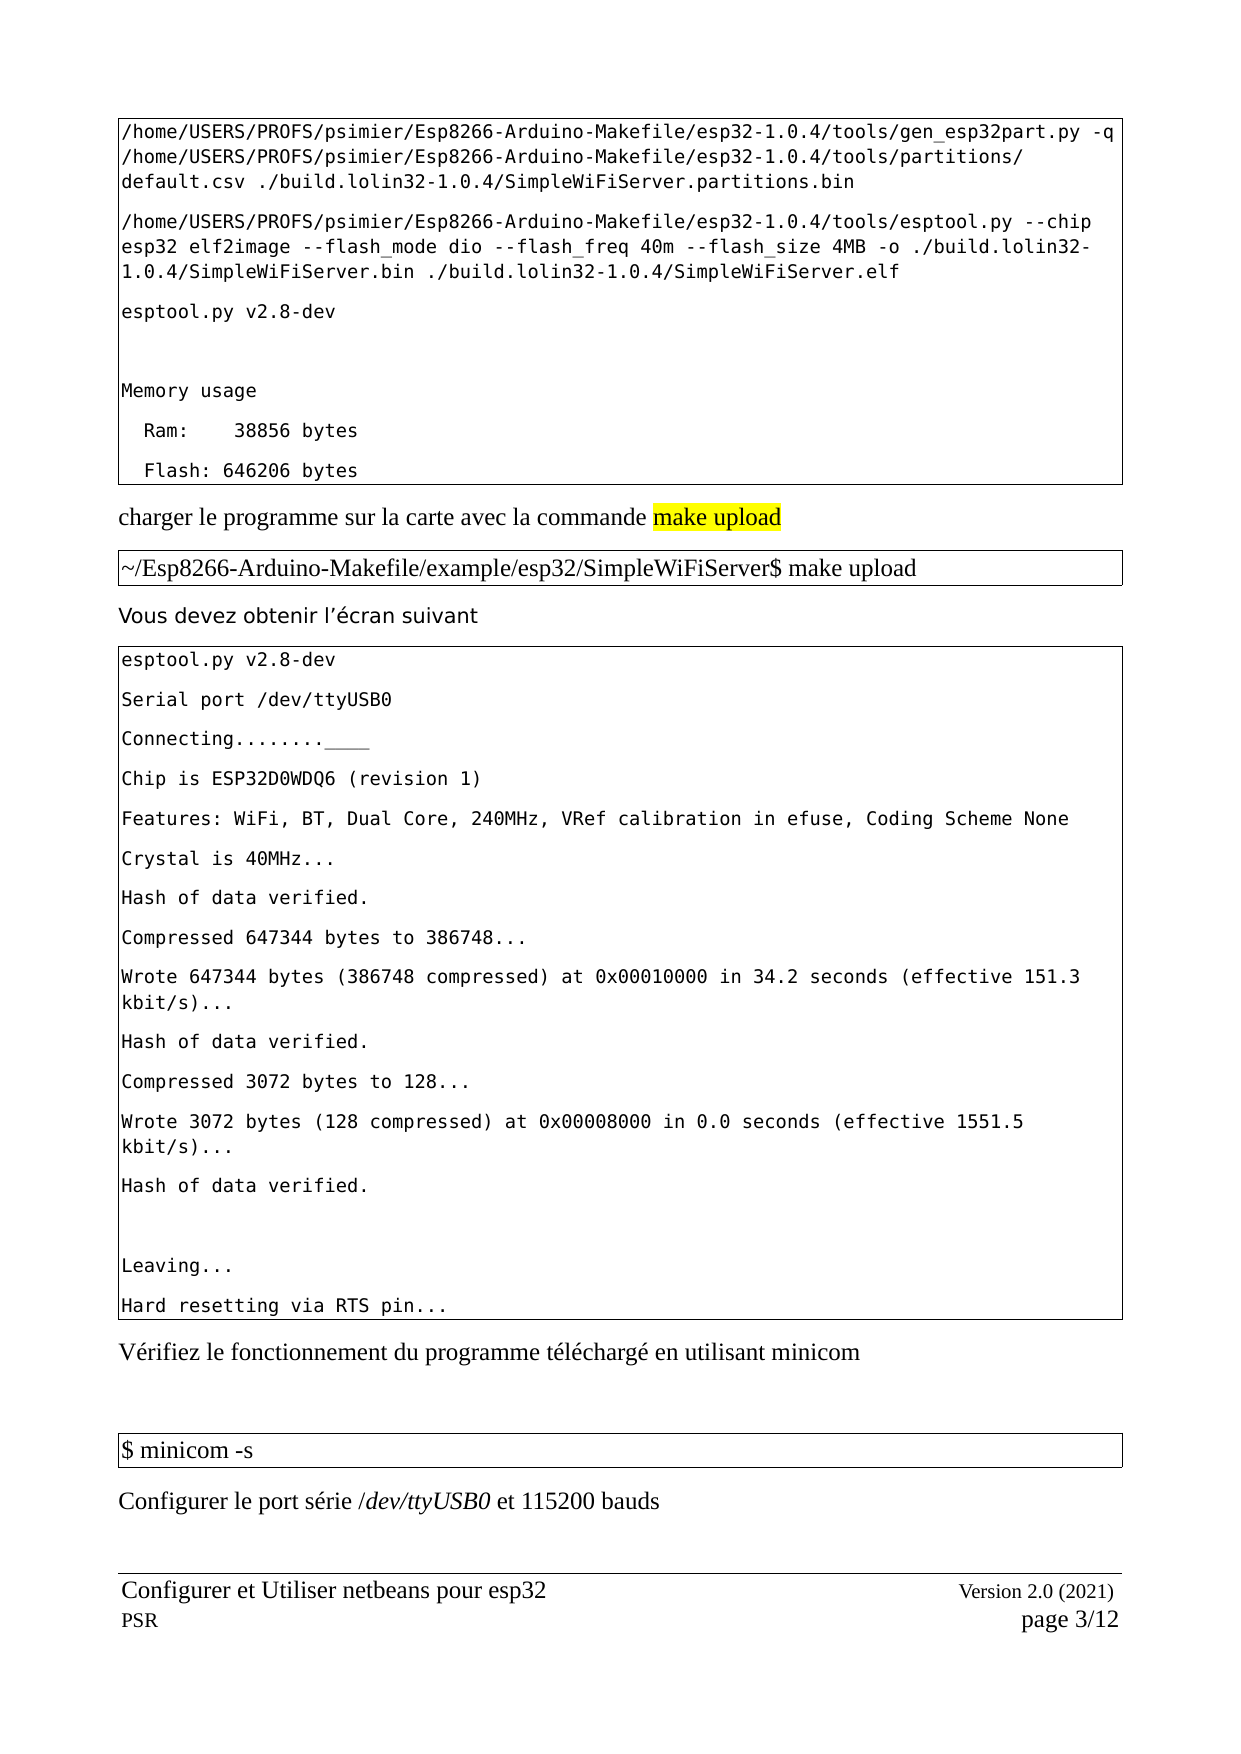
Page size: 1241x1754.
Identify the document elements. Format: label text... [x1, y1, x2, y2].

text Connecting........____ [119, 725, 1122, 750]
text Features: WiFi, BT, Dual Core, 240MHz, VRef calibration in efuse, Coding Scheme None [119, 805, 1122, 830]
text Wrote 647344 bytes (386748 compressed) at 0x00010000 in 34.2 seconds (effective 151.3 kbit/s)... [119, 963, 1122, 1013]
text Configurer le port série /dev/ttyUSB0 et 115200 bauds [118, 1486, 1122, 1515]
text Ram: 38856 bytes [119, 417, 1122, 442]
text charger le programme sur la carte avec la commande make upload [118, 502, 1122, 531]
text Compressed 3072 bytes to 128... [119, 1068, 1122, 1093]
text Hash of data verified. [119, 884, 1122, 909]
text Vérifiez le fonctionnement du programme téléchargé en utilisant minicom [118, 1337, 1122, 1366]
text esptool.py v2.8-dev [119, 647, 1122, 671]
text Hard resetting via RTS pin... [119, 1292, 1122, 1319]
text Hash of data verified. [119, 1172, 1122, 1197]
text /home/USERS/PROFS/psimier/Esp8266-Arduino-Makefile/esp32-1.0.4/tools/gen_esp32part.py -q /home/USERS/PROFS/psimier/Esp8266-Arduino-Makefile/esp32-1.0.4/tools/partitions/default.csv ./build.lolin32-1.0.4/SimpleWiFiServer.partitions.bin [119, 119, 1122, 193]
text Memory usage [119, 377, 1122, 402]
text /home/USERS/PROFS/psimier/Esp8266-Arduino-Makefile/esp32-1.0.4/tools/esptool.py --chip esp32 elf2image --flash_mode dio --flash_freq 40m --flash_size 4MB -o ./build.lolin32-1.0.4/SimpleWiFiServer.bin ./build.lolin32-1.0.4/SimpleWiFiServer.elf [119, 208, 1122, 283]
text Compressed 647344 bytes to 386748... [119, 924, 1122, 949]
text Crystal is 40MHz... [119, 844, 1122, 869]
text Vous devez obtenir l’écran suivant [118, 604, 1122, 628]
text ~/Esp8266-Arduino-Makefile/example/esp32/SimpleWiFiServer$ make upload [119, 551, 1122, 585]
text Leaving... [119, 1252, 1122, 1277]
text Serial port /dev/ttyUSB0 [119, 686, 1122, 711]
text Hash of data verified. [119, 1028, 1122, 1053]
text esptool.py v2.8-dev [119, 298, 1122, 323]
text $ minicom -s [119, 1434, 1122, 1467]
text Wrote 3072 bytes (128 compressed) at 0x00008000 in 0.0 seconds (effective 1551.5 kbit/s)... [119, 1108, 1122, 1158]
text Chip is ESP32D0WDQ6 (revision 1) [119, 765, 1122, 790]
text Flash: 646206 bytes [119, 457, 1122, 484]
